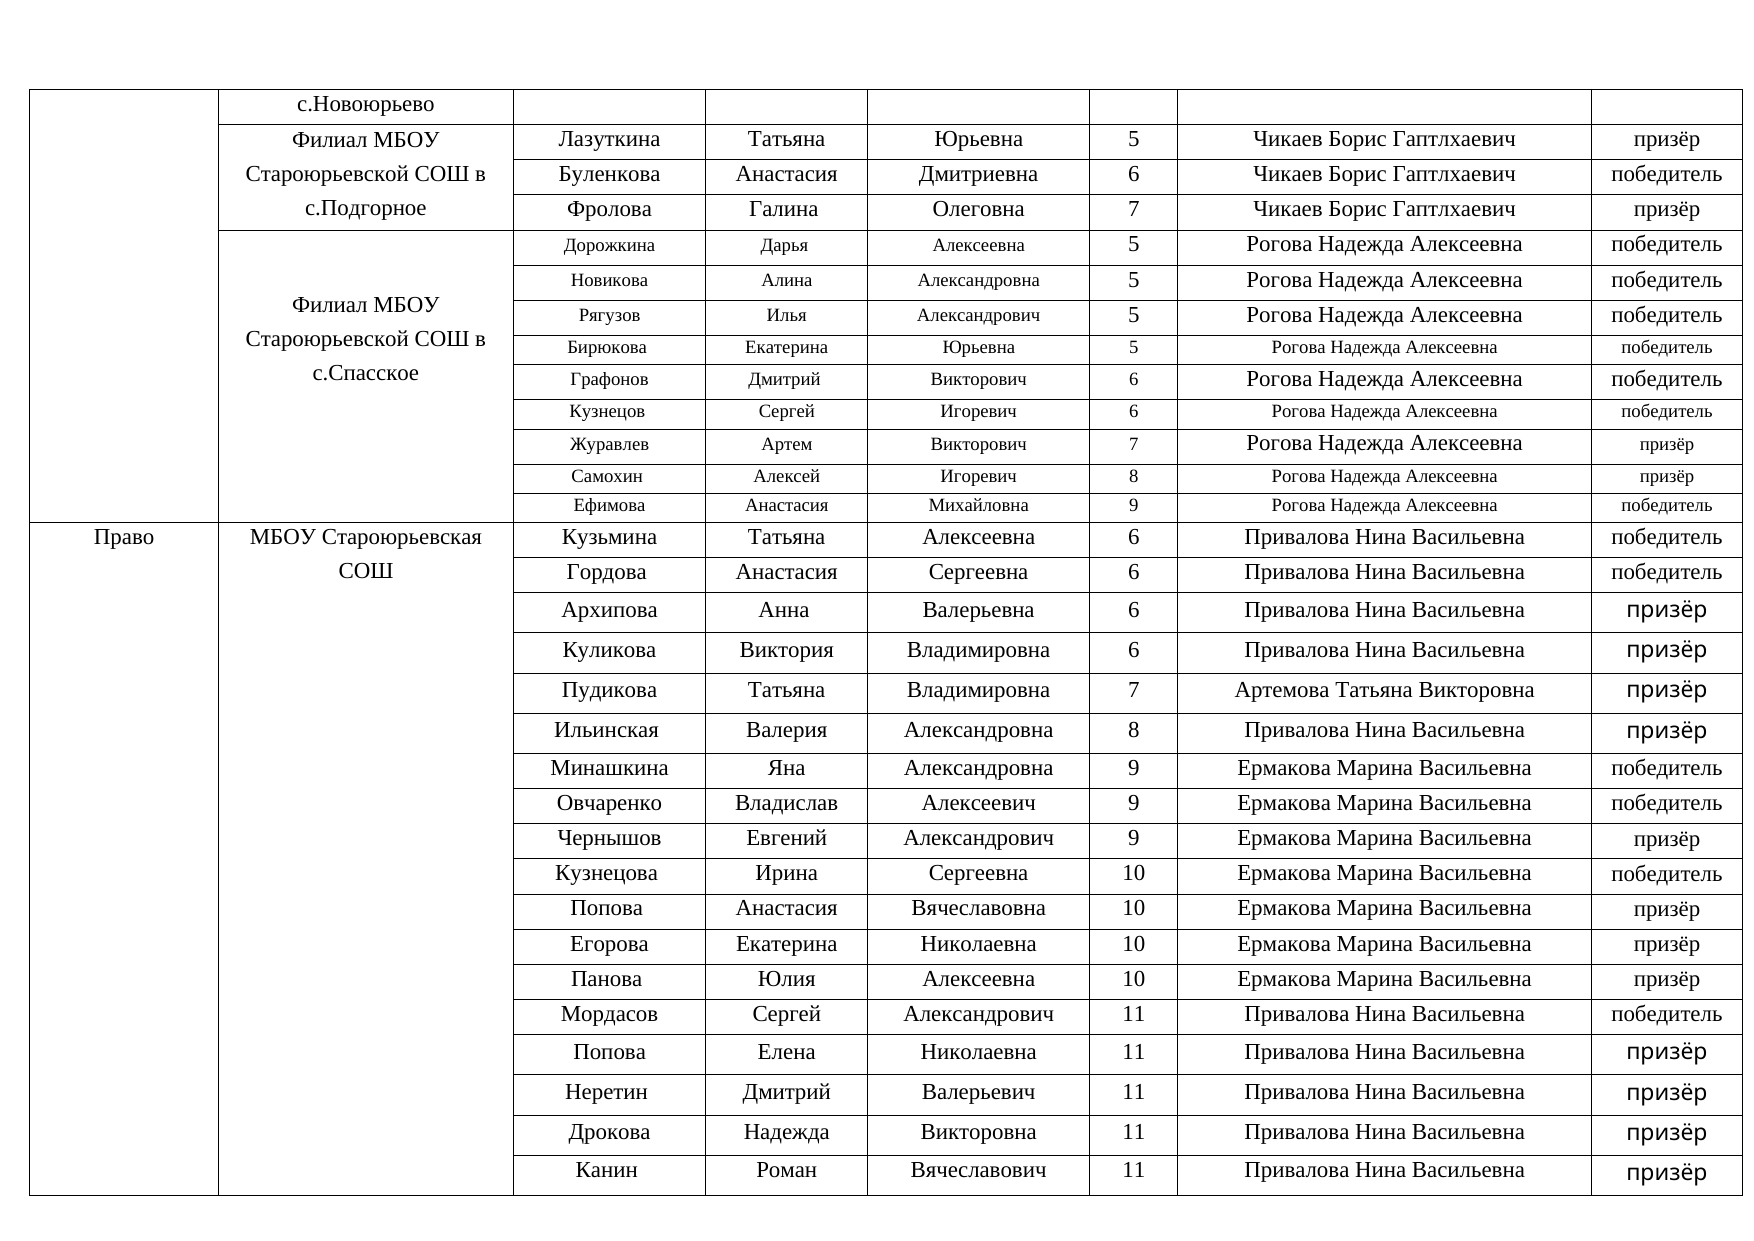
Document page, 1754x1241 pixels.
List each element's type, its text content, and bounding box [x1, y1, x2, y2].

table_cell МБОУ Староюрьевская СОШ [219, 523, 513, 1195]
table_cell Алексеевна [868, 965, 1089, 999]
table_cell Татьяна [706, 523, 867, 557]
table_cell Куликова [514, 633, 705, 672]
table_cell [1178, 90, 1591, 124]
table_cell 10 [1090, 895, 1177, 929]
table_cell Алексеевна [868, 231, 1089, 265]
table_cell Чернышов [514, 824, 705, 858]
table_cell Анастасия [706, 494, 867, 522]
table_cell Александровна [868, 266, 1089, 300]
table_cell Олеговна [868, 195, 1089, 229]
table_cell Николаевна [868, 930, 1089, 964]
table_cell Кузнецова [514, 859, 705, 893]
table_cell Екатерина [706, 930, 867, 964]
table_cell Ермакова Марина Васильевна [1178, 824, 1591, 858]
table_cell призёр [1592, 1075, 1742, 1114]
table_cell 6 [1090, 400, 1177, 428]
table_cell 5 [1090, 336, 1177, 364]
table_cell Рогова Надежда Алексеевна [1178, 336, 1591, 364]
table_cell Татьяна [706, 674, 867, 712]
table_cell Анастасия [706, 160, 867, 194]
table_cell призёр [1592, 895, 1742, 929]
table_cell Лазуткина [514, 125, 705, 159]
table_cell Овчаренко [514, 789, 705, 823]
table_cell победитель [1592, 365, 1742, 399]
table_cell Рягузов [514, 301, 705, 335]
table_cell Артемова Татьяна Викторовна [1178, 674, 1591, 712]
table_cell Ирина [706, 859, 867, 893]
table_cell Елена [706, 1035, 867, 1074]
table_cell Неретин [514, 1075, 705, 1114]
table_cell 6 [1090, 558, 1177, 592]
table_cell 11 [1090, 1000, 1177, 1034]
table_cell Дмитриевна [868, 160, 1089, 194]
table_cell Игоревич [868, 465, 1089, 493]
table_cell 10 [1090, 859, 1177, 893]
table_cell Сергеевна [868, 558, 1089, 592]
table_cell Роман [706, 1156, 867, 1195]
table_cell победитель [1592, 494, 1742, 522]
table_cell призёр [1592, 125, 1742, 159]
table_cell Чикаев Борис Гаптлхаевич [1178, 160, 1591, 194]
table_cell Рогова Надежда Алексеевна [1178, 301, 1591, 335]
table_cell 9 [1090, 494, 1177, 522]
table_cell 6 [1090, 633, 1177, 672]
table_cell победитель [1592, 859, 1742, 893]
table_cell [1592, 90, 1742, 124]
table_cell Журавлев [514, 430, 705, 464]
table_cell [706, 90, 867, 124]
table_cell Яна [706, 754, 867, 788]
table_cell Валерьевич [868, 1075, 1089, 1114]
table_cell Канин [514, 1156, 705, 1195]
table_cell призёр [1592, 593, 1742, 632]
table_cell призёр [1592, 714, 1742, 753]
table_cell 9 [1090, 824, 1177, 858]
table_cell Алексеевна [868, 523, 1089, 557]
table_cell Владимировна [868, 633, 1089, 672]
table_cell 11 [1090, 1035, 1177, 1074]
table_cell 6 [1090, 593, 1177, 632]
table_cell 10 [1090, 965, 1177, 999]
table_cell Анастасия [706, 558, 867, 592]
table_cell Право [30, 523, 218, 1195]
table_cell Минашкина [514, 754, 705, 788]
table_cell 5 [1090, 125, 1177, 159]
table_cell Привалова Нина Васильевна [1178, 1000, 1591, 1034]
table_cell Привалова Нина Васильевна [1178, 1075, 1591, 1114]
table_cell Александрович [868, 301, 1089, 335]
table_cell Анна [706, 593, 867, 632]
table_cell Илья [706, 301, 867, 335]
table_cell [1090, 90, 1177, 124]
table_cell Привалова Нина Васильевна [1178, 1116, 1591, 1154]
table_cell Дмитрий [706, 365, 867, 399]
table_cell Евгений [706, 824, 867, 858]
table_cell Филиал МБОУ Староюрьевской СОШ в с.Подгорное [219, 125, 513, 229]
table_cell Рогова Надежда Алексеевна [1178, 400, 1591, 428]
table_cell 9 [1090, 789, 1177, 823]
table_cell 7 [1090, 674, 1177, 712]
table_cell 6 [1090, 365, 1177, 399]
table_cell Вячеславовна [868, 895, 1089, 929]
table_cell Александрович [868, 824, 1089, 858]
table_cell Мордасов [514, 1000, 705, 1034]
table_cell Вячеславович [868, 1156, 1089, 1195]
table_cell победитель [1592, 1000, 1742, 1034]
table_cell Привалова Нина Васильевна [1178, 633, 1591, 672]
table_cell Рогова Надежда Алексеевна [1178, 365, 1591, 399]
table_cell призёр [1592, 1156, 1742, 1195]
table_cell призёр [1592, 824, 1742, 858]
table_cell Фролова [514, 195, 705, 229]
table_cell Сергей [706, 1000, 867, 1034]
table_cell Владислав [706, 789, 867, 823]
table_cell Сергей [706, 400, 867, 428]
table_cell [514, 90, 705, 124]
table_cell 11 [1090, 1075, 1177, 1114]
table_cell Рогова Надежда Алексеевна [1178, 430, 1591, 464]
table_cell Дорожкина [514, 231, 705, 265]
table_cell Рогова Надежда Алексеевна [1178, 266, 1591, 300]
table_cell призёр [1592, 930, 1742, 964]
table_cell Новикова [514, 266, 705, 300]
table_cell Виктория [706, 633, 867, 672]
table_cell Ефимова [514, 494, 705, 522]
table_cell [868, 90, 1089, 124]
table_cell Чикаев Борис Гаптлхаевич [1178, 125, 1591, 159]
table_cell Татьяна [706, 125, 867, 159]
table_cell призёр [1592, 465, 1742, 493]
table_cell Ермакова Марина Васильевна [1178, 895, 1591, 929]
table_cell Самохин [514, 465, 705, 493]
table_cell Артем [706, 430, 867, 464]
table_cell призёр [1592, 1035, 1742, 1074]
table_cell Алина [706, 266, 867, 300]
table_cell призёр [1592, 965, 1742, 999]
table_cell Ермакова Марина Васильевна [1178, 930, 1591, 964]
table_cell Попова [514, 895, 705, 929]
table_cell Дмитрий [706, 1075, 867, 1114]
table_cell [30, 90, 218, 522]
table_cell 5 [1090, 231, 1177, 265]
table_cell 8 [1090, 465, 1177, 493]
table_cell Екатерина [706, 336, 867, 364]
table_cell 11 [1090, 1156, 1177, 1195]
table_cell 6 [1090, 523, 1177, 557]
table_cell Привалова Нина Васильевна [1178, 523, 1591, 557]
table_cell победитель [1592, 231, 1742, 265]
table_cell Пудикова [514, 674, 705, 712]
table_cell призёр [1592, 195, 1742, 229]
table_cell Дрокова [514, 1116, 705, 1154]
table_cell Рогова Надежда Алексеевна [1178, 494, 1591, 522]
table_cell Ильинская [514, 714, 705, 753]
table_cell Сергеевна [868, 859, 1089, 893]
table_cell 9 [1090, 754, 1177, 788]
table_cell Гордова [514, 558, 705, 592]
table_cell 8 [1090, 714, 1177, 753]
table_cell Викторович [868, 430, 1089, 464]
table_cell победитель [1592, 523, 1742, 557]
table_cell Ермакова Марина Васильевна [1178, 789, 1591, 823]
table_cell победитель [1592, 789, 1742, 823]
table_cell Привалова Нина Васильевна [1178, 1156, 1591, 1195]
table_cell победитель [1592, 754, 1742, 788]
table_cell победитель [1592, 301, 1742, 335]
table_cell Привалова Нина Васильевна [1178, 558, 1591, 592]
table_cell Александрович [868, 1000, 1089, 1034]
table_cell Владимировна [868, 674, 1089, 712]
table_cell 11 [1090, 1116, 1177, 1154]
table_cell Алексей [706, 465, 867, 493]
table_cell Галина [706, 195, 867, 229]
table_cell Юлия [706, 965, 867, 999]
table_cell Филиал МБОУ Староюрьевской СОШ в с.Спасское [219, 231, 513, 522]
table_cell Надежда [706, 1116, 867, 1154]
table_cell 10 [1090, 930, 1177, 964]
table_cell Рогова Надежда Алексеевна [1178, 465, 1591, 493]
table_cell 6 [1090, 160, 1177, 194]
table_cell Валерьевна [868, 593, 1089, 632]
table_cell призёр [1592, 633, 1742, 672]
table_cell Рогова Надежда Алексеевна [1178, 231, 1591, 265]
table_cell призёр [1592, 674, 1742, 712]
table_cell победитель [1592, 558, 1742, 592]
table_cell призёр [1592, 1116, 1742, 1154]
table_cell 7 [1090, 195, 1177, 229]
table_cell Панова [514, 965, 705, 999]
table_cell Ермакова Марина Васильевна [1178, 859, 1591, 893]
table_cell с.Новоюрьево [219, 90, 513, 124]
table_cell Кузнецов [514, 400, 705, 428]
table_cell Николаевна [868, 1035, 1089, 1074]
table_cell Буленкова [514, 160, 705, 194]
table_cell Юрьевна [868, 125, 1089, 159]
table_cell Привалова Нина Васильевна [1178, 1035, 1591, 1074]
table_cell Юрьевна [868, 336, 1089, 364]
table_cell Егорова [514, 930, 705, 964]
table_cell Кузьмина [514, 523, 705, 557]
table_cell Графонов [514, 365, 705, 399]
table_cell победитель [1592, 266, 1742, 300]
table_cell Викторовна [868, 1116, 1089, 1154]
table_cell Попова [514, 1035, 705, 1074]
table_cell Бирюкова [514, 336, 705, 364]
table_cell Игоревич [868, 400, 1089, 428]
table_cell Викторович [868, 365, 1089, 399]
table_cell 7 [1090, 430, 1177, 464]
table_cell Алексеевич [868, 789, 1089, 823]
table_cell Ермакова Марина Васильевна [1178, 965, 1591, 999]
table_cell Ермакова Марина Васильевна [1178, 754, 1591, 788]
table_cell призёр [1592, 430, 1742, 464]
table_cell Привалова Нина Васильевна [1178, 714, 1591, 753]
table_cell Архипова [514, 593, 705, 632]
table_cell Анастасия [706, 895, 867, 929]
table_cell Дарья [706, 231, 867, 265]
table_cell Александровна [868, 714, 1089, 753]
table_cell победитель [1592, 400, 1742, 428]
table_cell победитель [1592, 336, 1742, 364]
table_cell Валерия [706, 714, 867, 753]
table_cell 5 [1090, 266, 1177, 300]
table_cell 5 [1090, 301, 1177, 335]
table_cell Привалова Нина Васильевна [1178, 593, 1591, 632]
table_cell победитель [1592, 160, 1742, 194]
table_cell Александровна [868, 754, 1089, 788]
table_cell Михайловна [868, 494, 1089, 522]
table_cell Чикаев Борис Гаптлхаевич [1178, 195, 1591, 229]
